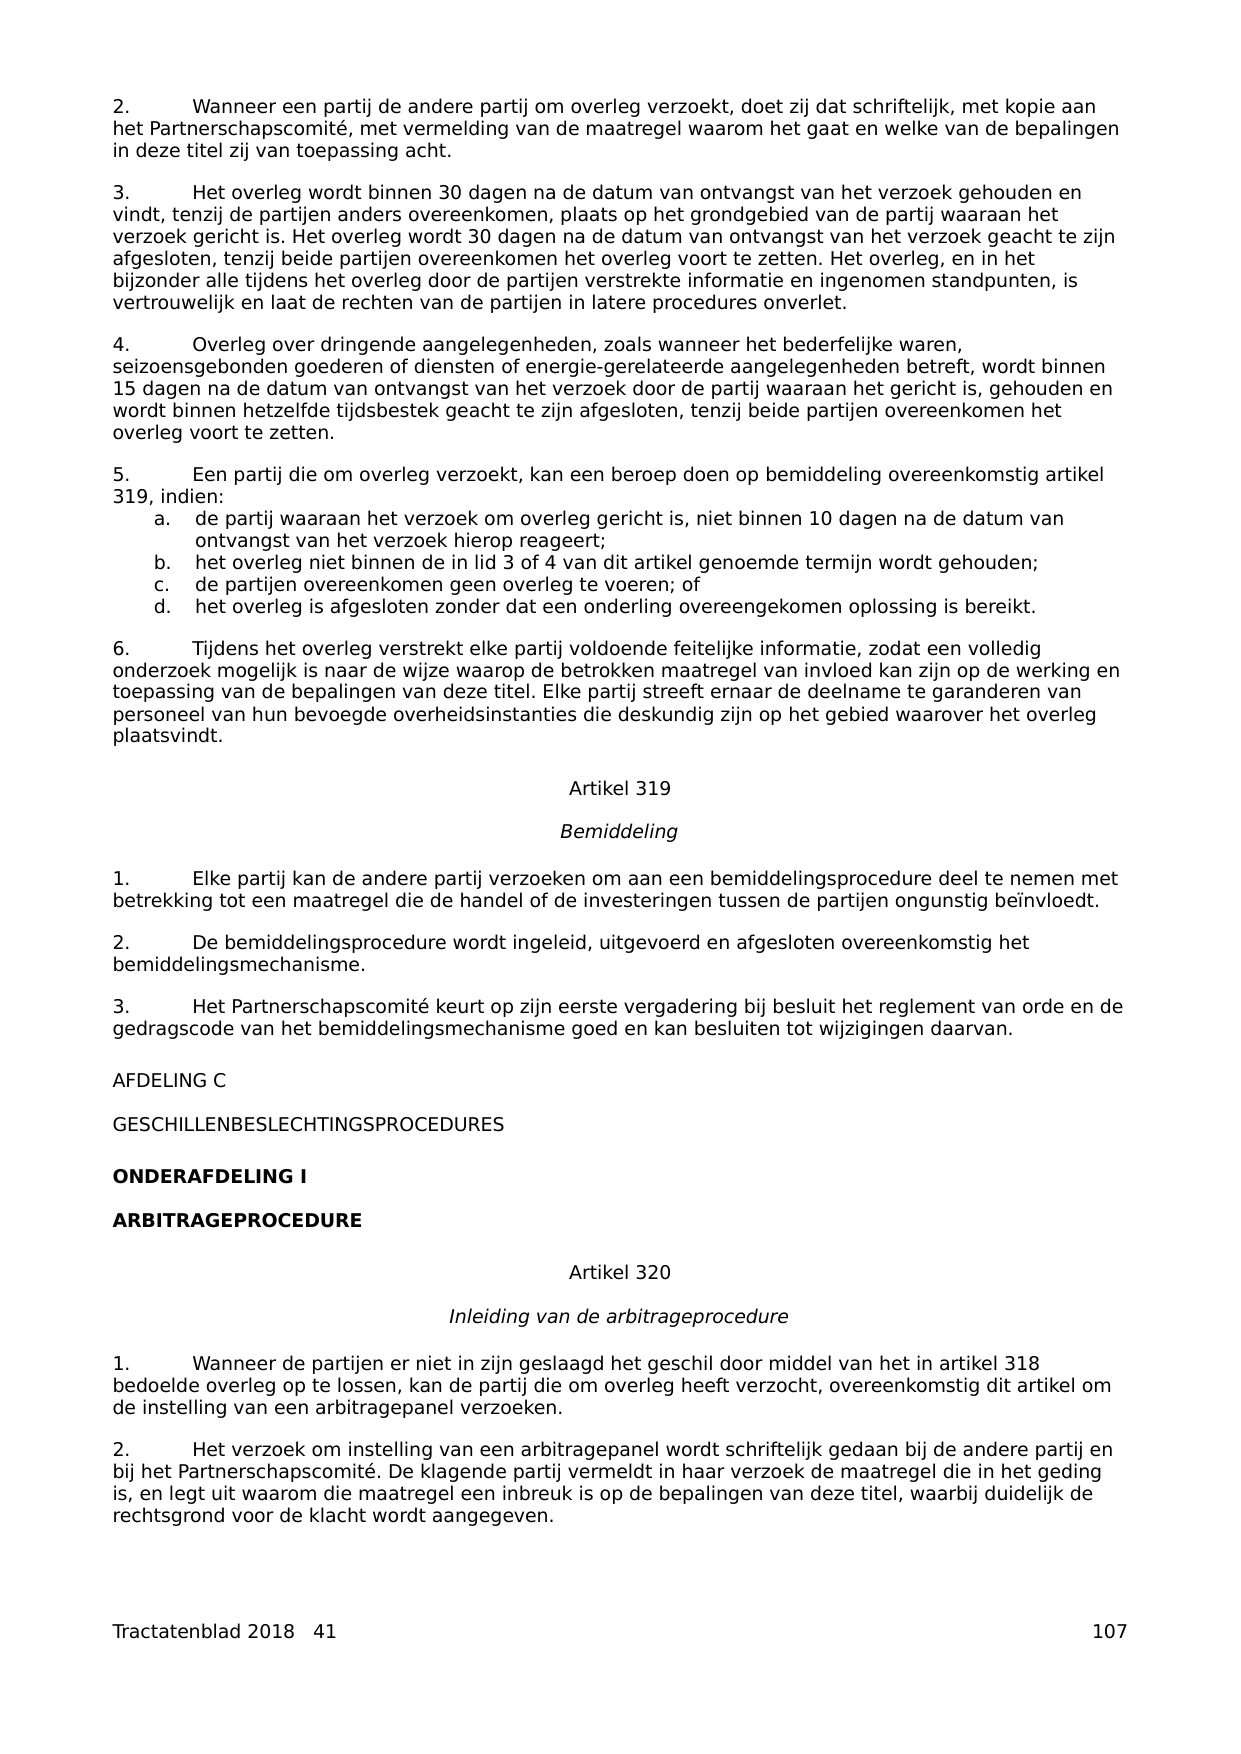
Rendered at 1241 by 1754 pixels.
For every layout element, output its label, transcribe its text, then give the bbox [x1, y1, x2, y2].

text 2. Het verzoek om instelling van een arbitragepanel wordt schriftelijk gedaan bij de andere partij en bij het Partnerschapscomité. De klagende partij vermeldt in haar verzoek de maatregel die in het geding is, en legt uit waarom die maatregel een inbreuk is op de bepalingen van deze titel, waarbij duidelijk de rechtsgrond voor de klacht wordt aangegeven. [112, 1439, 1128, 1527]
subtitle Artikel 319 Bemiddeling [112, 777, 1128, 843]
text 2. De bemiddelingsprocedure wordt ingeleid, uitgevoerd en afgesloten overeenkomstig het bemiddelingsmechanisme. [112, 932, 1128, 976]
text 4. Overleg over dringende aangelegenheden, zoals wanneer het bederfelijke waren, seizoensgebonden goederen of diensten of energie-gerelateerde aangelegenheden betreft, wordt binnen 15 dagen na de datum van ontvangst van het verzoek door de partij waaraan het gericht is, gehouden en wordt binnen hetzelfde tijdsbestek geacht te zijn afgesloten, tenzij beide partijen overeenkomen het overleg voort te zetten. [112, 334, 1128, 444]
text 3. Het overleg wordt binnen 30 dagen na de datum van ontvangst van het verzoek gehouden en vindt, tenzij de partijen anders overeenkomen, plaats op het grondgebied van de partij waaraan het verzoek gericht is. Het overleg wordt 30 dagen na de datum van ontvangst van het verzoek geacht te zijn afgesloten, tenzij beide partijen overeenkomen het overleg voort te zetten. Het overleg, en in het bijzonder alle tijdens het overleg door de partijen verstrekte informatie en ingenomen standpunten, is vertrouwelijk en laat de rechten van de partijen in latere procedures onverlet. [112, 182, 1128, 314]
text d. het overleg is afgesloten zonder dat een onderling overeengekomen oplossing is bereikt. [153, 596, 1128, 617]
text a. de partij waaraan het verzoek om overleg gericht is, niet binnen 10 dagen na de datum van ontvangst van het verzoek hierop reageert; [153, 508, 1128, 552]
subtitle ONDERAFDELING I ARBITRAGEPROCEDURE [112, 1166, 1128, 1232]
text 2. Wanneer een partij de andere partij om overleg verzoekt, doet zij dat schriftelijk, met kopie aan het Partnerschapscomité, met vermelding van de maatregel waarom het gaat en welke van de bepalingen in deze titel zij van toepassing acht. [112, 96, 1128, 162]
text 1. Wanneer de partijen er niet in zijn geslaagd het geschil door middel van het in artikel 318 bedoelde overleg op te lossen, kan de partij die om overleg heeft verzocht, overeenkomstig dit artikel om de instelling van een arbitragepanel verzoeken. [112, 1353, 1128, 1419]
subtitle Artikel 320 Inleiding van de arbitrageprocedure [112, 1262, 1128, 1328]
text 5. Een partij die om overleg verzoekt, kan een beroep doen op bemiddeling overeenkomstig artikel 319, indien: [112, 464, 1128, 508]
subtitle AFDELING C GESCHILLENBESLECHTINGSPROCEDURES [112, 1070, 1128, 1136]
text b. het overleg niet binnen de in lid 3 of 4 van dit artikel genoemde termijn wordt gehouden; [153, 552, 1128, 573]
text c. de partijen overeenkomen geen overleg te voeren; of [153, 573, 1128, 596]
text 1. Elke partij kan de andere partij verzoeken om aan een bemiddelingsprocedure deel te nemen met betrekking tot een maatregel die de handel of de investeringen tussen de partijen ongunstig beïnvloedt. [112, 868, 1128, 912]
text 6. Tijdens het overleg verstrekt elke partij voldoende feitelijke informatie, zodat een volledig onderzoek mogelijk is naar de wijze waarop de betrokken maatregel van invloed kan zijn op de werking en toepassing van de bepalingen van deze titel. Elke partij streeft ernaar de deelname te garanderen van personeel van hun bevoegde overheidsinstanties die deskundig zijn op het gebied waarover het overleg plaatsvindt. [112, 637, 1128, 747]
text 3. Het Partnerschapscomité keurt op zijn eerste vergadering bij besluit het reglement van orde en de gedragscode van het bemiddelingsmechanisme goed en kan besluiten tot wijzigingen daarvan. [112, 996, 1128, 1040]
